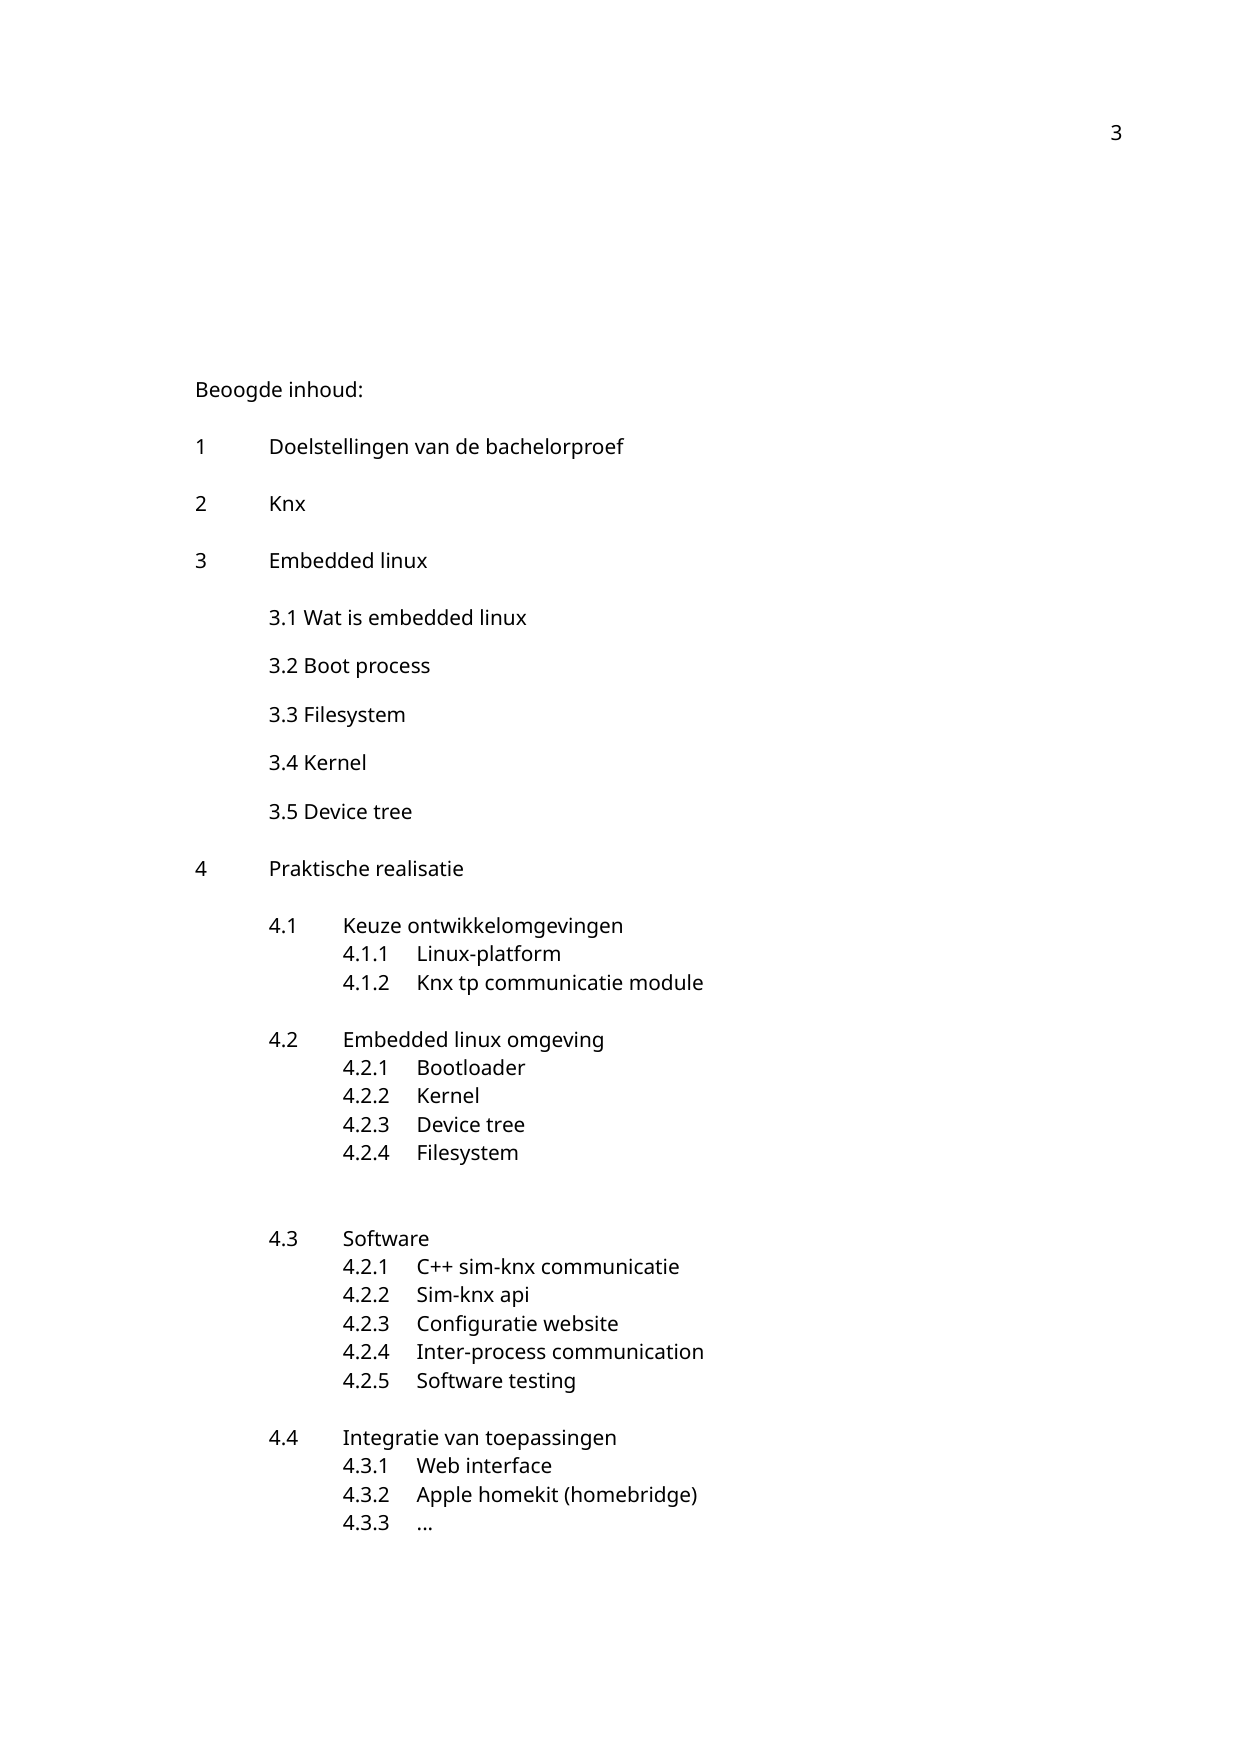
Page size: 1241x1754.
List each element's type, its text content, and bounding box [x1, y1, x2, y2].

text 3.2 Boot process [195, 651, 1122, 680]
text 4.2.1 Bootloader [195, 1053, 1122, 1082]
text 4.2.3 Device tree [195, 1110, 1122, 1138]
text 4.2.5 Software testing [195, 1366, 1122, 1394]
text 4.3.2 Apple homekit (homebridge) [195, 1480, 1122, 1508]
text 4.3.1 Web interface [195, 1451, 1122, 1480]
text 3.3 Filesystem [195, 700, 1122, 728]
text Beoogde inhoud: [195, 375, 1122, 403]
text 4.1 Keuze ontwikkelomgevingen [195, 911, 1122, 939]
text 4.3.3 ... [195, 1508, 1122, 1537]
text 4 Praktische realisatie [195, 854, 1122, 882]
text 4.2.1 C++ sim-knx communicatie [195, 1252, 1122, 1281]
text 4.2.2 Sim-knx api [195, 1281, 1122, 1309]
text 3.5 Device tree [195, 797, 1122, 826]
text 4.2 Embedded linux omgeving [195, 1025, 1122, 1053]
text 4.1.1 Linux-platform [195, 939, 1122, 968]
text 4.2.2 Kernel [195, 1082, 1122, 1110]
text 2 Knx [195, 489, 1122, 517]
text 3.4 Kernel [195, 748, 1122, 777]
text 3 Embedded linux [195, 546, 1122, 574]
text 4.2.3 Configuratie website [195, 1309, 1122, 1337]
text 4.2.4 Inter-process communication [195, 1337, 1122, 1366]
text 3.1 Wat is embedded linux [195, 603, 1122, 631]
text 4.2.4 Filesystem [195, 1138, 1122, 1167]
text 4.4 Integratie van toepassingen [195, 1423, 1122, 1451]
text 4.3 Software [195, 1224, 1122, 1252]
text 1 Doelstellingen van de bachelorproef [195, 432, 1122, 460]
text 4.1.2 Knx tp communicatie module [195, 968, 1122, 996]
